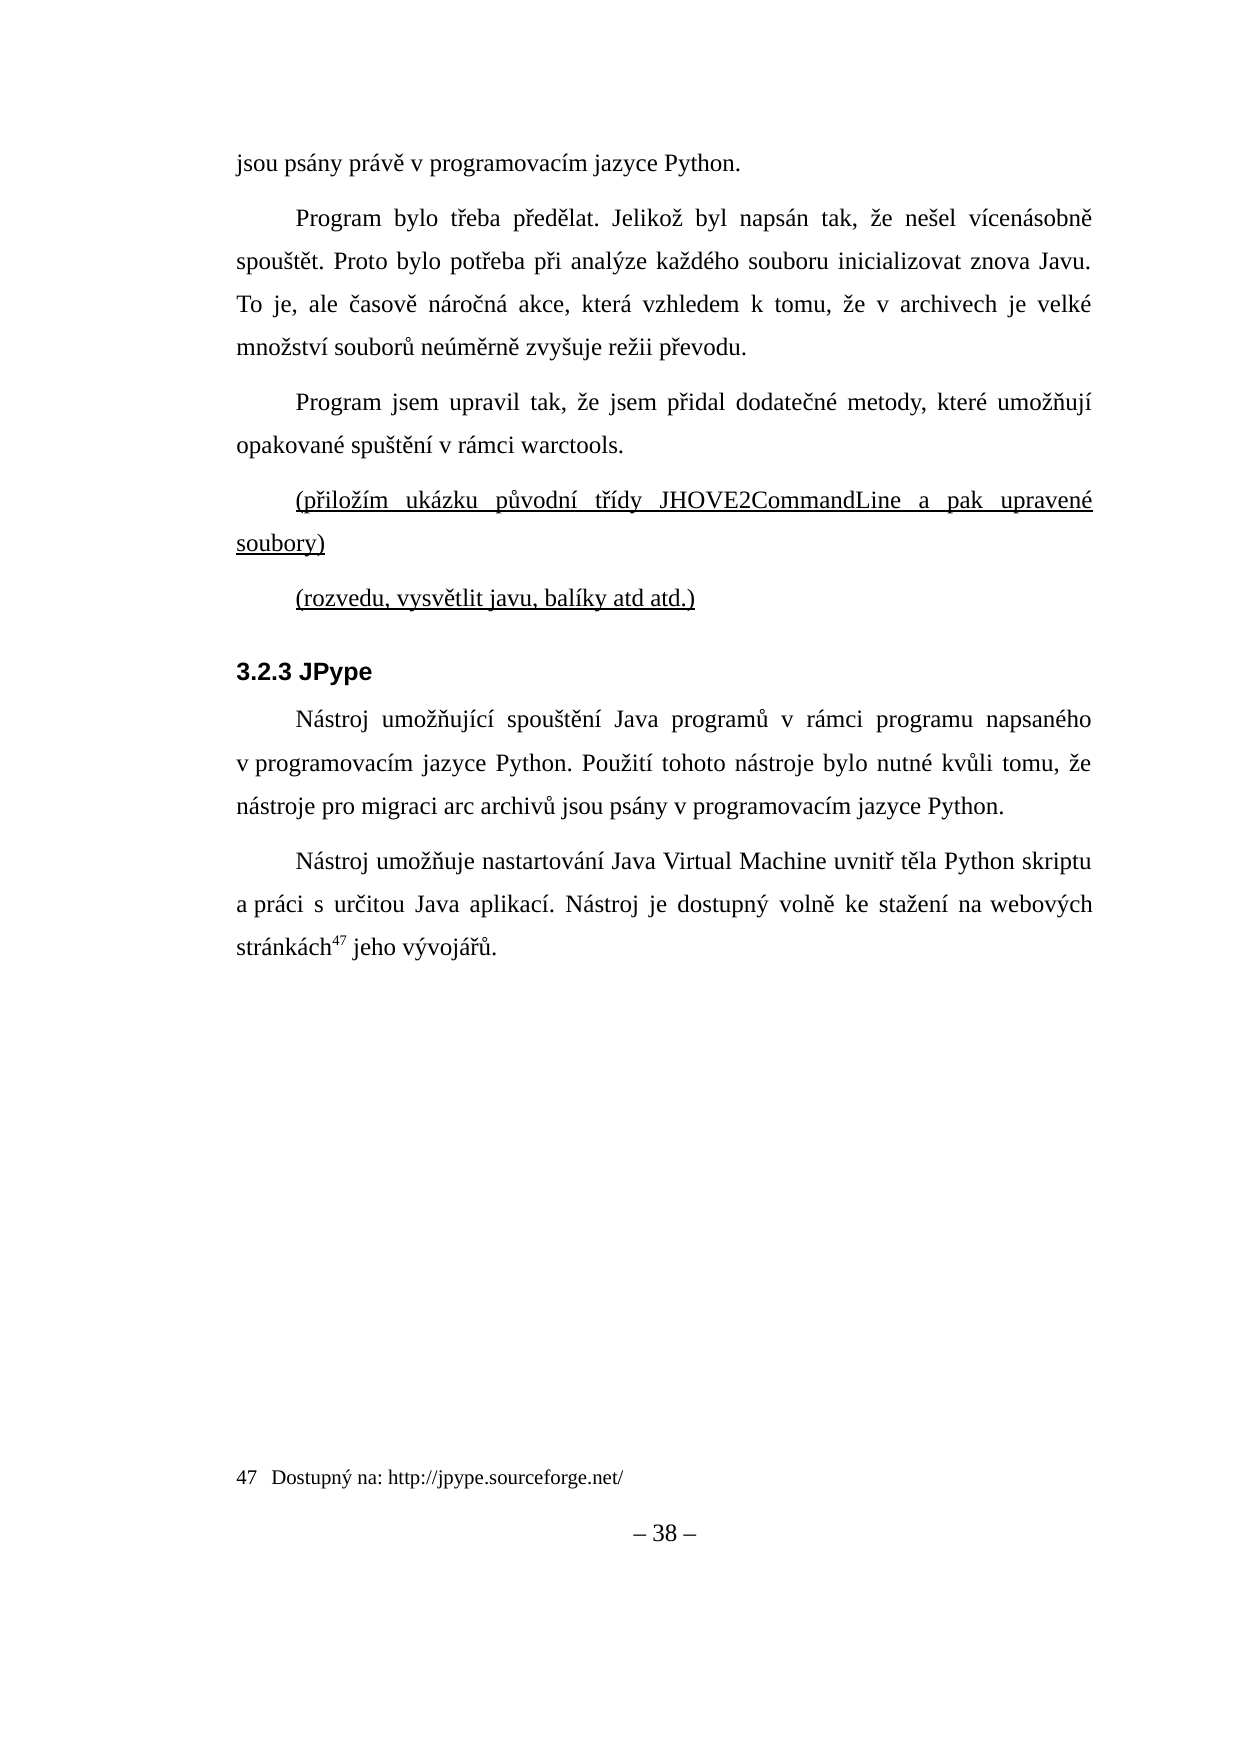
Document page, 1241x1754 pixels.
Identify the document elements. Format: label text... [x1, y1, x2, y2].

text (rozvedu, vysvětlit javu, balíky atd atd.) [236, 583, 1093, 612]
text jsou psány právě v programovacím jazyce Python. [236, 148, 1093, 176]
text Nástroj umožňuje nastartování Java Virtual Machine uvnitř těla Python skriptu a práci s určitou Java aplikací. Nástroj je dostupný volně ke stažení na webových stránkách jeho vývojářů. [236, 846, 1093, 961]
subtitle 3.2.3 JPype [236, 657, 1093, 686]
text Dostupný na: http://jpype.sourceforge.net/ [236, 1465, 1093, 1489]
text Program bylo třeba předělat. Jelikož byl napsán tak, že nešel vícenásobně spouštět. Proto bylo potřeba při analýze každého souboru inicializovat znova Javu. To je, ale časově náročná akce, která vzhledem k tomu, že v archivech je velké množství souborů neúměrně zvyšuje režii převodu. [236, 203, 1093, 361]
text Nástroj umožňující spouštění Java programů v rámci programu napsaného v programovacím jazyce Python. Použití tohoto nástroje bylo nutné kvůli tomu, že nástroje pro migraci arc archivů jsou psány v programovacím jazyce Python. [236, 704, 1093, 819]
text (přiložím ukázku původní třídy JHOVE2CommandLine a pak upravené soubory) [236, 485, 1093, 557]
text Program jsem upravil tak, že jsem přidal dodatečné metody, které umožňují opakované spuštění v rámci warctools. [236, 387, 1093, 459]
